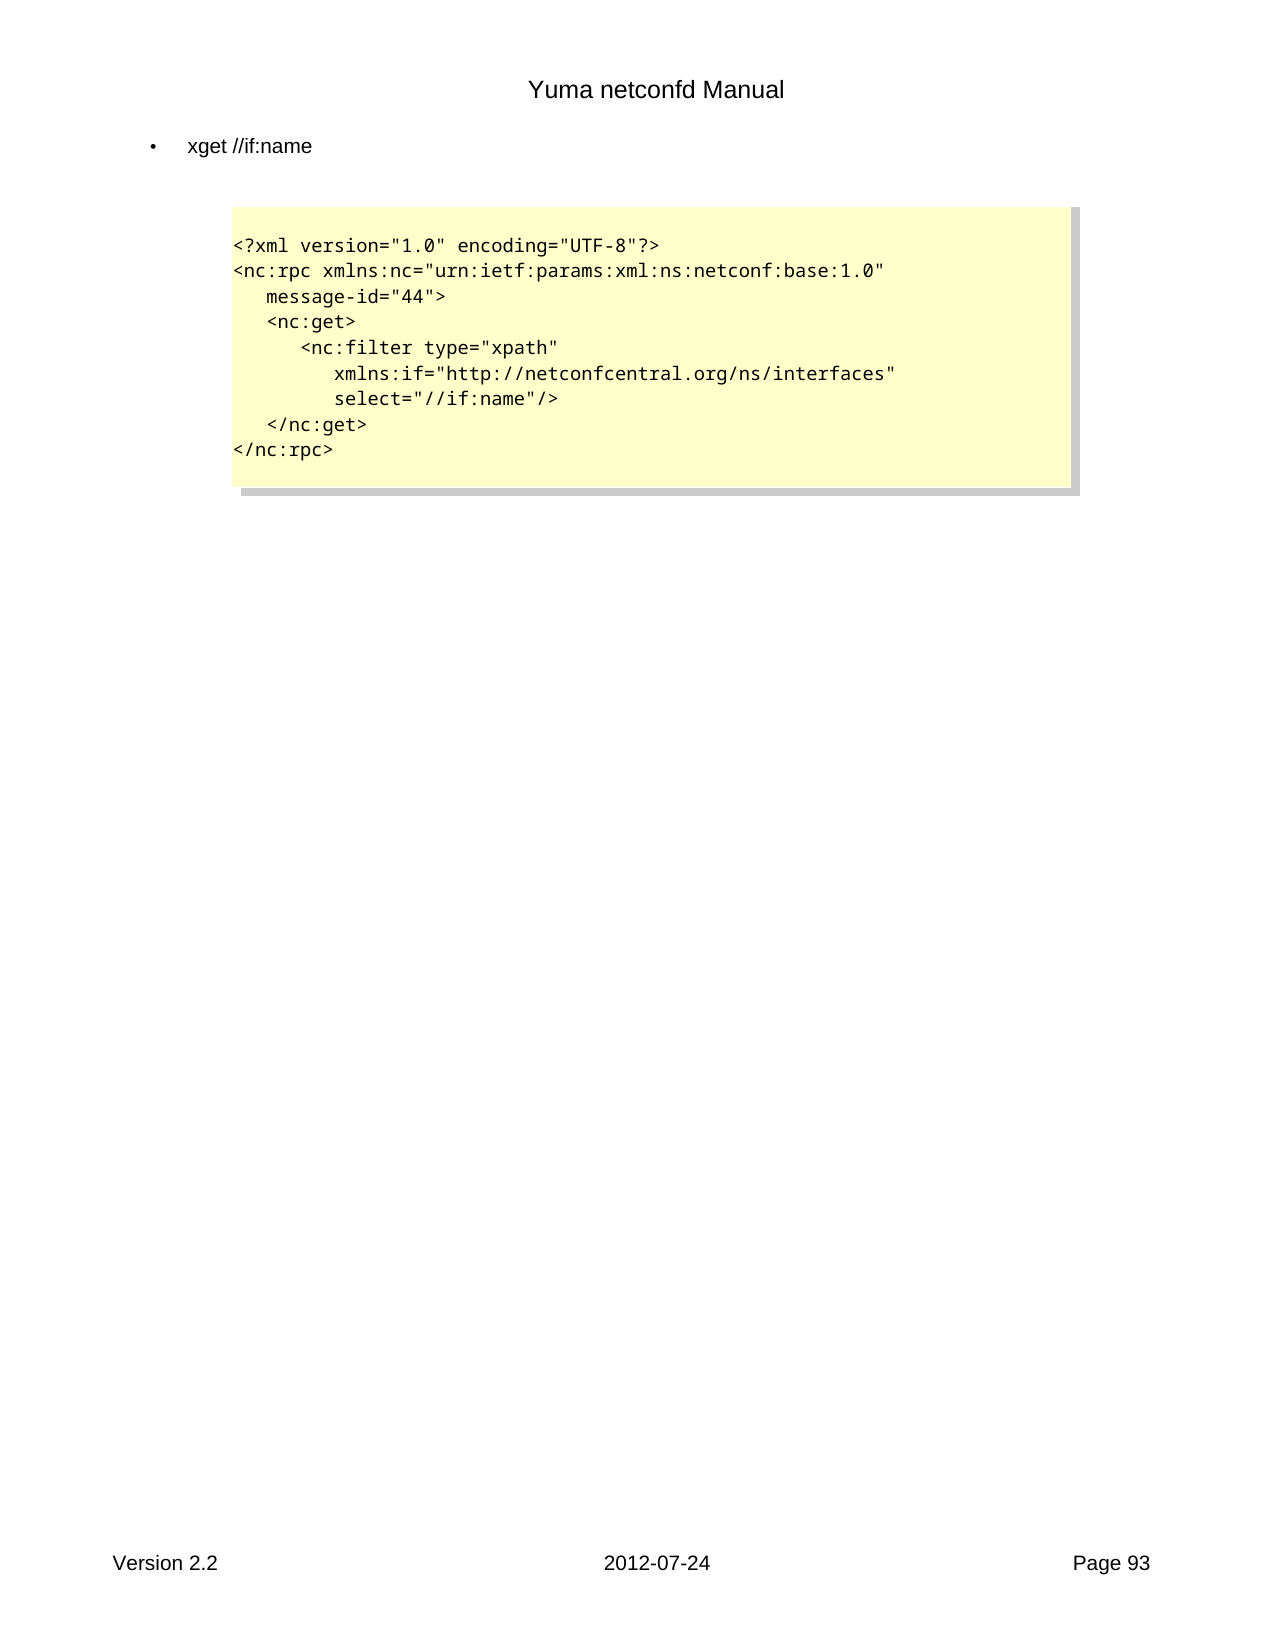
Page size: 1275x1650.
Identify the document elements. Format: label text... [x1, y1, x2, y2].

text <nc:filter type="xpath" [232, 334, 1071, 360]
text select="//if:name"/> [232, 385, 1071, 411]
text <?xml version="1.0" encoding="UTF-8"?> [232, 232, 1071, 258]
text xmlns:if="http://netconfcentral.org/ns/interfaces" [232, 360, 1071, 385]
text <nc:get> [232, 309, 1071, 334]
list xget //if:name [150, 134, 1200, 158]
text message-id="44"> [232, 283, 1071, 309]
text </nc:rpc> [232, 436, 1071, 462]
text </nc:get> [232, 411, 1071, 436]
text <nc:rpc xmlns:nc="urn:ietf:params:xml:ns:netconf:base:1.0" [232, 258, 1071, 283]
